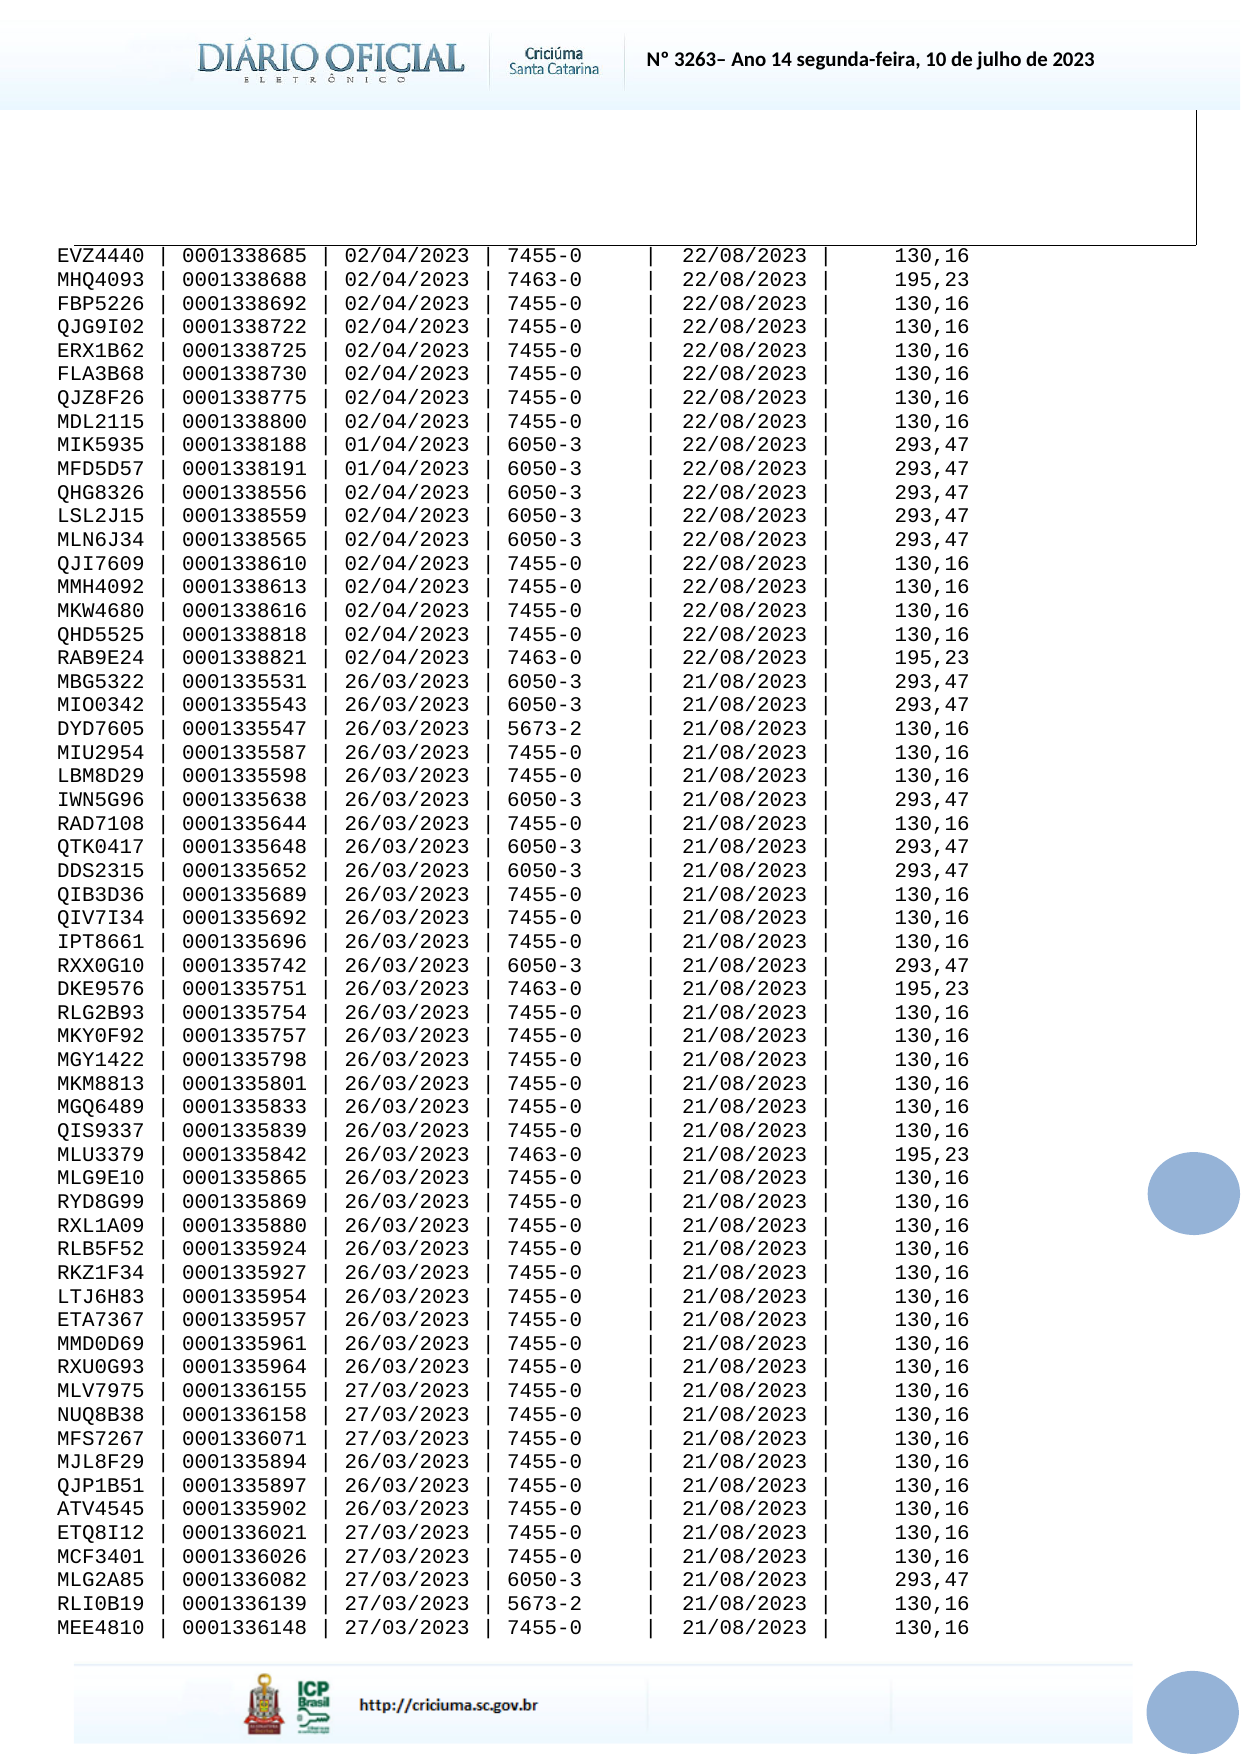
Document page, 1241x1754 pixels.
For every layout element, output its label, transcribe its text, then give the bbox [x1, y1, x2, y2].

text FBP5226 | 0001338692 | 02/04/2023 | 7455-0 | 22/08/2023 | 130,16 [44, 292, 1196, 316]
text MFS7267 | 0001336071 | 27/03/2023 | 7455-0 | 21/08/2023 | 130,16 [44, 1427, 1196, 1451]
text MKW4680 | 0001338616 | 02/04/2023 | 7455-0 | 22/08/2023 | 130,16 [44, 600, 1196, 623]
text MEE4810 | 0001336148 | 27/03/2023 | 7455-0 | 21/08/2023 | 130,16 [44, 1617, 1196, 1640]
text IPT8661 | 0001335696 | 26/03/2023 | 7455-0 | 21/08/2023 | 130,16 [44, 931, 1196, 954]
text RLG2B93 | 0001335754 | 26/03/2023 | 7455-0 | 21/08/2023 | 130,16 [44, 1002, 1196, 1026]
text ATV4545 | 0001335902 | 26/03/2023 | 7455-0 | 21/08/2023 | 130,16 [44, 1498, 1196, 1522]
text MMD0D69 | 0001335961 | 26/03/2023 | 7455-0 | 21/08/2023 | 130,16 [44, 1333, 1196, 1357]
text DYD7605 | 0001335547 | 26/03/2023 | 5673-2 | 21/08/2023 | 130,16 [44, 718, 1196, 742]
text MKM8813 | 0001335801 | 26/03/2023 | 7455-0 | 21/08/2023 | 130,16 [44, 1073, 1196, 1096]
text QTK0417 | 0001335648 | 26/03/2023 | 6050-3 | 21/08/2023 | 293,47 [44, 836, 1196, 860]
text MDL2115 | 0001338800 | 02/04/2023 | 7455-0 | 22/08/2023 | 130,16 [44, 411, 1196, 434]
text MHQ4093 | 0001338688 | 02/04/2023 | 7463-0 | 22/08/2023 | 195,23 [44, 269, 1196, 292]
text RYD8G99 | 0001335869 | 26/03/2023 | 7455-0 | 21/08/2023 | 130,16 [44, 1191, 1153, 1215]
text RXL1A09 | 0001335880 | 26/03/2023 | 7455-0 | 21/08/2023 | 130,16 [44, 1215, 1196, 1238]
text FLA3B68 | 0001338730 | 02/04/2023 | 7455-0 | 22/08/2023 | 130,16 [44, 363, 1196, 387]
text QIB3D36 | 0001335689 | 26/03/2023 | 7455-0 | 21/08/2023 | 130,16 [44, 884, 1196, 907]
text QHD5525 | 0001338818 | 02/04/2023 | 7455-0 | 22/08/2023 | 130,16 [44, 623, 1196, 647]
text RAD7108 | 0001335644 | 26/03/2023 | 7455-0 | 21/08/2023 | 130,16 [44, 813, 1196, 836]
text MLU3379 | 0001335842 | 26/03/2023 | 7463-0 | 21/08/2023 | 195,23 [44, 1144, 1196, 1167]
text MLV7975 | 0001336155 | 27/03/2023 | 7455-0 | 21/08/2023 | 130,16 [44, 1380, 1196, 1404]
text LBM8D29 | 0001335598 | 26/03/2023 | 7455-0 | 21/08/2023 | 130,16 [44, 765, 1196, 789]
text RKZ1F34 | 0001335927 | 26/03/2023 | 7455-0 | 21/08/2023 | 130,16 [44, 1262, 1196, 1286]
text MCF3401 | 0001336026 | 27/03/2023 | 7455-0 | 21/08/2023 | 130,16 [44, 1546, 1196, 1569]
text RXU0G93 | 0001335964 | 26/03/2023 | 7455-0 | 21/08/2023 | 130,16 [44, 1357, 1196, 1380]
text LSL2J15 | 0001338559 | 02/04/2023 | 6050-3 | 22/08/2023 | 293,47 [44, 505, 1196, 529]
text MIU2954 | 0001335587 | 26/03/2023 | 7455-0 | 21/08/2023 | 130,16 [44, 742, 1196, 765]
text QJP1B51 | 0001335897 | 26/03/2023 | 7455-0 | 21/08/2023 | 130,16 [44, 1475, 1196, 1498]
text EVZ4440 | 0001338685 | 02/04/2023 | 7455-0 | 22/08/2023 | 130,16 [44, 245, 1196, 269]
text DDS2315 | 0001335652 | 26/03/2023 | 6050-3 | 21/08/2023 | 293,47 [44, 860, 1196, 884]
text ERX1B62 | 0001338725 | 02/04/2023 | 7455-0 | 22/08/2023 | 130,16 [44, 340, 1196, 363]
text DKE9576 | 0001335751 | 26/03/2023 | 7463-0 | 21/08/2023 | 195,23 [44, 978, 1196, 1002]
text RXX0G10 | 0001335742 | 26/03/2023 | 6050-3 | 21/08/2023 | 293,47 [44, 954, 1196, 978]
text MGY1422 | 0001335798 | 26/03/2023 | 7455-0 | 21/08/2023 | 130,16 [44, 1049, 1196, 1073]
text QIS9337 | 0001335839 | 26/03/2023 | 7455-0 | 21/08/2023 | 130,16 [44, 1120, 1196, 1144]
text RLB5F52 | 0001335924 | 26/03/2023 | 7455-0 | 21/08/2023 | 130,16 [44, 1238, 1196, 1262]
text MGQ6489 | 0001335833 | 26/03/2023 | 7455-0 | 21/08/2023 | 130,16 [44, 1096, 1196, 1120]
text MFD5D57 | 0001338191 | 01/04/2023 | 6050-3 | 22/08/2023 | 293,47 [44, 458, 1196, 482]
text MIK5935 | 0001338188 | 01/04/2023 | 6050-3 | 22/08/2023 | 293,47 [44, 434, 1196, 458]
text QHG8326 | 0001338556 | 02/04/2023 | 6050-3 | 22/08/2023 | 293,47 [44, 482, 1196, 505]
text ETA7367 | 0001335957 | 26/03/2023 | 7455-0 | 21/08/2023 | 130,16 [44, 1309, 1196, 1333]
text MJL8F29 | 0001335894 | 26/03/2023 | 7455-0 | 21/08/2023 | 130,16 [44, 1451, 1196, 1475]
text QIV7I34 | 0001335692 | 26/03/2023 | 7455-0 | 21/08/2023 | 130,16 [44, 907, 1196, 931]
text MLG2A85 | 0001336082 | 27/03/2023 | 6050-3 | 21/08/2023 | 293,47 [44, 1569, 1196, 1593]
text MLN6J34 | 0001338565 | 02/04/2023 | 6050-3 | 22/08/2023 | 293,47 [44, 529, 1196, 553]
text MMH4092 | 0001338613 | 02/04/2023 | 7455-0 | 22/08/2023 | 130,16 [44, 576, 1196, 600]
text ETQ8I12 | 0001336021 | 27/03/2023 | 7455-0 | 21/08/2023 | 130,16 [44, 1522, 1196, 1546]
text MIO0342 | 0001335543 | 26/03/2023 | 6050-3 | 21/08/2023 | 293,47 [44, 694, 1196, 718]
text RAB9E24 | 0001338821 | 02/04/2023 | 7463-0 | 22/08/2023 | 195,23 [44, 647, 1196, 671]
text RLI0B19 | 0001336139 | 27/03/2023 | 5673-2 | 21/08/2023 | 130,16 [44, 1593, 1196, 1617]
text QJZ8F26 | 0001338775 | 02/04/2023 | 7455-0 | 22/08/2023 | 130,16 [44, 387, 1196, 411]
text MBG5322 | 0001335531 | 26/03/2023 | 6050-3 | 21/08/2023 | 293,47 [44, 671, 1196, 694]
text MKY0F92 | 0001335757 | 26/03/2023 | 7455-0 | 21/08/2023 | 130,16 [44, 1026, 1196, 1049]
text NUQ8B38 | 0001336158 | 27/03/2023 | 7455-0 | 21/08/2023 | 130,16 [44, 1404, 1196, 1427]
text MLG9E10 | 0001335865 | 26/03/2023 | 7455-0 | 21/08/2023 | 130,16 [44, 1167, 1157, 1191]
text IWN5G96 | 0001335638 | 26/03/2023 | 6050-3 | 21/08/2023 | 293,47 [44, 789, 1196, 813]
text QJG9I02 | 0001338722 | 02/04/2023 | 7455-0 | 22/08/2023 | 130,16 [44, 316, 1196, 340]
text QJI7609 | 0001338610 | 02/04/2023 | 7455-0 | 22/08/2023 | 130,16 [44, 553, 1196, 576]
text LTJ6H83 | 0001335954 | 26/03/2023 | 7455-0 | 21/08/2023 | 130,16 [44, 1286, 1196, 1309]
